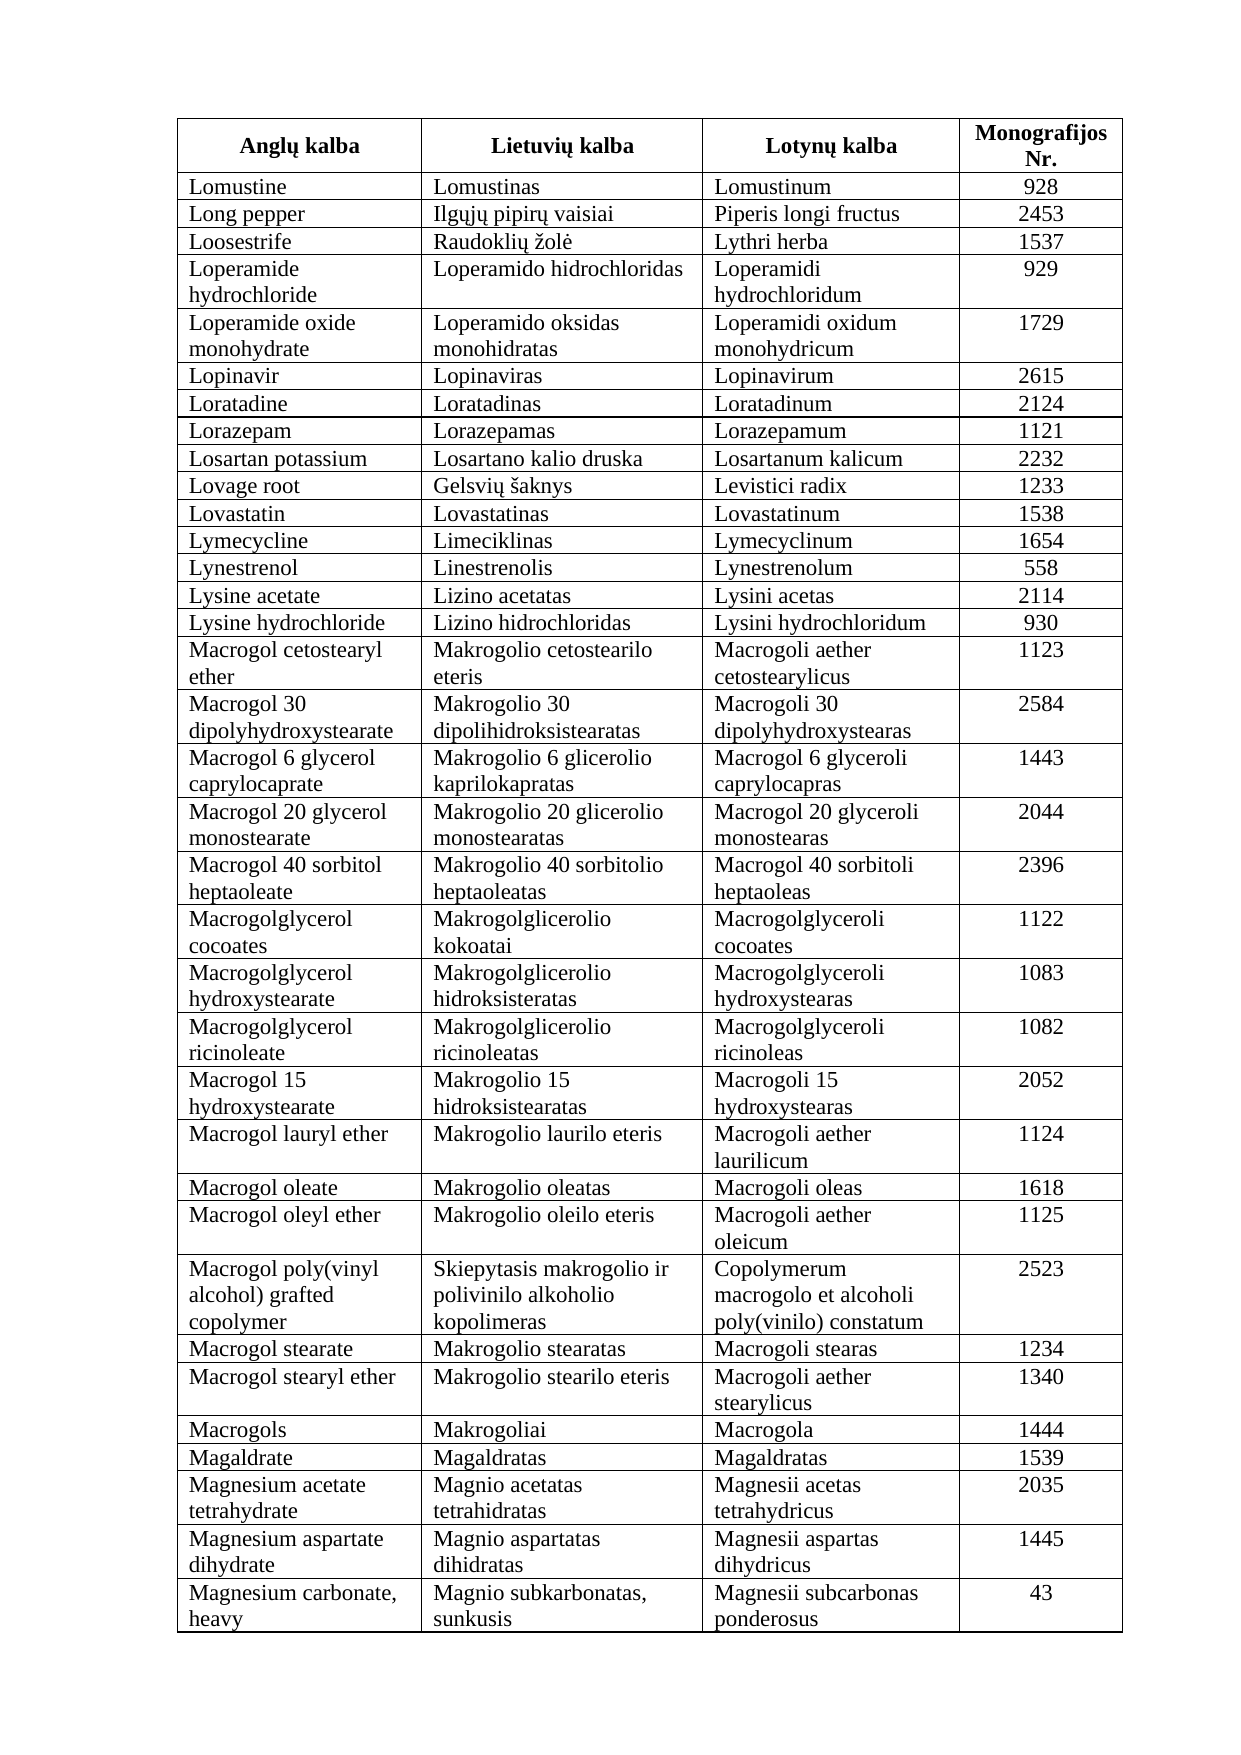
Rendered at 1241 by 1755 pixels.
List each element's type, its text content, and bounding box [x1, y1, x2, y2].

table_cell Long pepper [178, 200, 421, 227]
table_cell 1538 [960, 500, 1122, 526]
table_cell 929 [960, 255, 1122, 308]
table_cell Macrogol 30 dipolyhydroxystearate [178, 690, 421, 743]
table_cell 2453 [960, 200, 1122, 227]
table_cell Levistici radix [703, 472, 959, 498]
table_cell Macrogolglyceroli hydroxystearas [703, 959, 959, 1012]
table_cell Magnesii aspartas dihydricus [703, 1525, 959, 1578]
table_cell Raudoklių žolė [422, 228, 702, 254]
table_cell Lomustine [178, 173, 421, 199]
table_cell Macrogolglyceroli cocoates [703, 905, 959, 958]
table_cell Macrogolglycerol cocoates [178, 905, 421, 958]
table_cell Macrogol 15 hydroxystearate [178, 1067, 421, 1119]
table_cell Losartanum kalicum [703, 445, 959, 471]
table_cell Loperamide hydrochloride [178, 255, 421, 308]
table_cell Copolymerum macrogolo et alcoholi poly(vinilo) constatum [703, 1255, 959, 1334]
table_cell Makrogolio 6 glicerolio kaprilokapratas [422, 744, 702, 797]
table_cell 1125 [960, 1201, 1122, 1254]
table_cell Macrogol oleate [178, 1174, 421, 1200]
table_cell Macrogoli 15 hydroxystearas [703, 1067, 959, 1119]
table_cell 2615 [960, 363, 1122, 389]
table_cell Macrogoli oleas [703, 1174, 959, 1200]
table_cell 1445 [960, 1525, 1122, 1578]
table_cell Lomustinum [703, 173, 959, 199]
table_cell Macrogoli stearas [703, 1335, 959, 1362]
table_cell Limeciklinas [422, 527, 702, 553]
table_cell Lopinavir [178, 363, 421, 389]
table_cell 2584 [960, 690, 1122, 743]
table_cell Macrogoli aether oleicum [703, 1201, 959, 1254]
table_cell Lymecyclinum [703, 527, 959, 553]
table_cell 1729 [960, 309, 1122, 362]
table_cell 1082 [960, 1013, 1122, 1066]
table_cell Magnio acetatas tetrahidratas [422, 1471, 702, 1524]
table_cell Makrogolglicerolio hidroksisteratas [422, 959, 702, 1012]
table_cell Macrogoli 30 dipolyhydroxystearas [703, 690, 959, 743]
table_cell Lomustinas [422, 173, 702, 199]
table_cell 2523 [960, 1255, 1122, 1334]
table_cell Lizino acetatas [422, 582, 702, 608]
table_cell Makrogolglicerolio kokoatai [422, 905, 702, 958]
table_cell Lizino hidrochloridas [422, 609, 702, 636]
table_cell Macrogol stearyl ether [178, 1363, 421, 1415]
table_cell 1124 [960, 1120, 1122, 1173]
table_cell 2044 [960, 798, 1122, 851]
table_cell 1444 [960, 1416, 1122, 1443]
table_cell Magaldrate [178, 1444, 421, 1470]
table_cell Makrogoliai [422, 1416, 702, 1443]
table_cell Makrogolio 20 glicerolio monostearatas [422, 798, 702, 851]
table_cell Macrogol 20 glycerol monostearate [178, 798, 421, 851]
table_cell Losartan potassium [178, 445, 421, 471]
table_cell Lovastatinum [703, 500, 959, 526]
table_cell Macrogol lauryl ether [178, 1120, 421, 1173]
table_cell Losartano kalio druska [422, 445, 702, 471]
table_cell Loperamido hidrochloridas [422, 255, 702, 308]
table_cell Makrogolglicerolio ricinoleatas [422, 1013, 702, 1066]
table_cell Makrogolio 40 sorbitolio heptaoleatas [422, 852, 702, 904]
table_cell Lysine acetate [178, 582, 421, 608]
table_cell Makrogolio stearatas [422, 1335, 702, 1362]
table_cell Loratadinum [703, 390, 959, 416]
table_cell Makrogolio 30 dipolihidroksistearatas [422, 690, 702, 743]
table_cell Macrogoli aether laurilicum [703, 1120, 959, 1173]
table_cell Macrogol 6 glyceroli caprylocapras [703, 744, 959, 797]
table_cell Macrogol 40 sorbitol heptaoleate [178, 852, 421, 904]
table_cell Magaldratas [703, 1444, 959, 1470]
table_cell Lythri herba [703, 228, 959, 254]
table_cell Macrogol oleyl ether [178, 1201, 421, 1254]
table_cell Macrogol cetostearyl ether [178, 637, 421, 689]
table_cell 1618 [960, 1174, 1122, 1200]
table_cell 2232 [960, 445, 1122, 471]
table_cell Magnio subkarbonatas, sunkusis [422, 1579, 702, 1631]
table_cell Lopinavirum [703, 363, 959, 389]
table_cell Macrogol poly(vinyl alcohol) grafted copolymer [178, 1255, 421, 1334]
table_cell 1083 [960, 959, 1122, 1012]
table_cell Lovage root [178, 472, 421, 498]
table_cell 2396 [960, 852, 1122, 904]
table_cell 1654 [960, 527, 1122, 553]
table_cell 928 [960, 173, 1122, 199]
table_cell Loperamide oxide monohydrate [178, 309, 421, 362]
table_header Monografijos Nr. [960, 119, 1122, 172]
table_cell 1443 [960, 744, 1122, 797]
table_cell Macrogoli aether stearylicus [703, 1363, 959, 1415]
table_cell Lorazepamas [422, 418, 702, 444]
table_cell Macrogolglycerol ricinoleate [178, 1013, 421, 1066]
table_header Lietuvių kalba [422, 119, 702, 172]
table_cell 2124 [960, 390, 1122, 416]
table_cell 43 [960, 1579, 1122, 1631]
table_cell Macrogolglycerol hydroxystearate [178, 959, 421, 1012]
table_cell Makrogolio stearilo eteris [422, 1363, 702, 1415]
table_cell Macrogola [703, 1416, 959, 1443]
table_cell 1123 [960, 637, 1122, 689]
table_cell Macrogol 6 glycerol caprylocaprate [178, 744, 421, 797]
table_cell 1537 [960, 228, 1122, 254]
table_cell Magaldratas [422, 1444, 702, 1470]
table_header Lotynų kalba [703, 119, 959, 172]
table_cell 1121 [960, 418, 1122, 444]
table_cell Lorazepamum [703, 418, 959, 444]
table_cell Lovastatin [178, 500, 421, 526]
table_cell Loperamido oksidas monohidratas [422, 309, 702, 362]
table_cell 2052 [960, 1067, 1122, 1119]
table_cell Makrogolio laurilo eteris [422, 1120, 702, 1173]
table_cell Lymecycline [178, 527, 421, 553]
table_header Anglų kalba [178, 119, 421, 172]
table_cell Lynestrenolum [703, 554, 959, 581]
table_cell Magnesium acetate tetrahydrate [178, 1471, 421, 1524]
table_cell Lysine hydrochloride [178, 609, 421, 636]
table_cell Magnesium aspartate dihydrate [178, 1525, 421, 1578]
table_cell Makrogolio cetostearilo eteris [422, 637, 702, 689]
table_cell 1233 [960, 472, 1122, 498]
table_cell Lysini hydrochloridum [703, 609, 959, 636]
table_cell Macrogol stearate [178, 1335, 421, 1362]
table_cell Macrogolglyceroli ricinoleas [703, 1013, 959, 1066]
table_cell Loosestrife [178, 228, 421, 254]
table_cell Loratadine [178, 390, 421, 416]
table_cell Linestrenolis [422, 554, 702, 581]
table_cell Ilgųjų pipirų vaisiai [422, 200, 702, 227]
table_cell Magnesii subcarbonas ponderosus [703, 1579, 959, 1631]
table_cell Makrogolio oleilo eteris [422, 1201, 702, 1254]
table_cell Macrogol 40 sorbitoli heptaoleas [703, 852, 959, 904]
table_cell 1539 [960, 1444, 1122, 1470]
table_cell Lovastatinas [422, 500, 702, 526]
table_cell 2114 [960, 582, 1122, 608]
table_cell Loratadinas [422, 390, 702, 416]
table_cell Macrogol 20 glyceroli monostearas [703, 798, 959, 851]
table_cell Lopinaviras [422, 363, 702, 389]
table_cell Skiepytasis makrogolio ir polivinilo alkoholio kopolimeras [422, 1255, 702, 1334]
table_cell Lynestrenol [178, 554, 421, 581]
table_cell Magnesii acetas tetrahydricus [703, 1471, 959, 1524]
table_cell Gelsvių šaknys [422, 472, 702, 498]
table_cell Makrogolio oleatas [422, 1174, 702, 1200]
table_cell 2035 [960, 1471, 1122, 1524]
table_cell Makrogolio 15 hidroksistearatas [422, 1067, 702, 1119]
table_cell Lysini acetas [703, 582, 959, 608]
table_cell Macrogols [178, 1416, 421, 1443]
table_cell 1234 [960, 1335, 1122, 1362]
table_cell 1340 [960, 1363, 1122, 1415]
table_cell Magnesium carbonate, heavy [178, 1579, 421, 1631]
table_cell Macrogoli aether cetostearylicus [703, 637, 959, 689]
table_cell Lorazepam [178, 418, 421, 444]
table_cell Loperamidi hydrochloridum [703, 255, 959, 308]
table_cell 558 [960, 554, 1122, 581]
table_cell Piperis longi fructus [703, 200, 959, 227]
table_cell 1122 [960, 905, 1122, 958]
table_cell Magnio aspartatas dihidratas [422, 1525, 702, 1578]
table_cell 930 [960, 609, 1122, 636]
table_cell Loperamidi oxidum monohydricum [703, 309, 959, 362]
